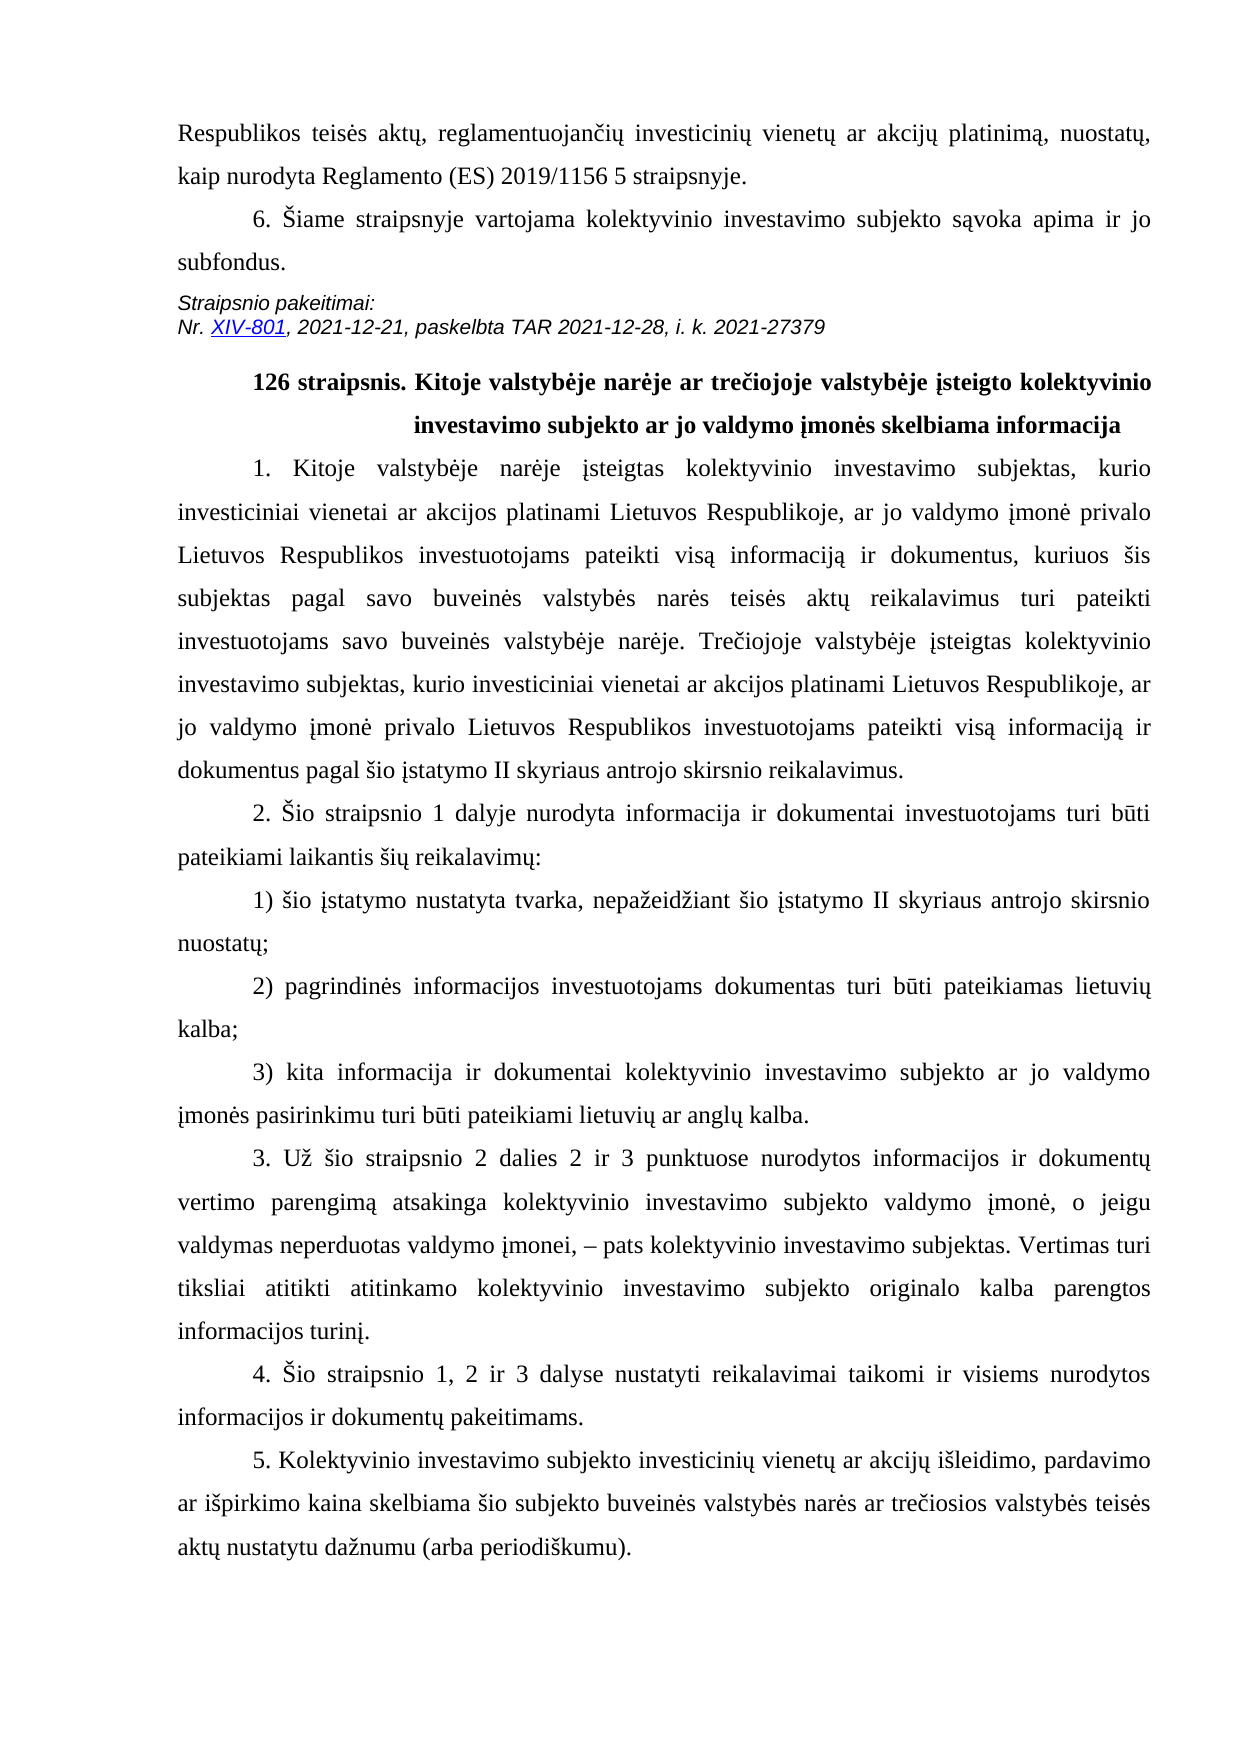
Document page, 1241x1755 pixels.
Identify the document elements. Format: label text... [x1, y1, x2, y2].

text 4. Šio straipsnio 1, 2 ir 3 dalyse nustatyti reikalavimai taikomi ir visiems nurodytos informacijos ir dokumentų pakeitimams. [177, 1359, 1152, 1431]
text 5. Kolektyvinio investavimo subjekto investicinių vienetų ar akcijų išleidimo, pardavimo ar išpirkimo kaina skelbiama šio subjekto buveinės valstybės narės ar trečiosios valstybės teisės aktų nustatytu dažnumu (arba periodiškumu). [177, 1445, 1152, 1560]
text Straipsnio pakeitimai: [177, 291, 1152, 314]
text 2. Šio straipsnio 1 dalyje nurodyta informacija ir dokumentai investuotojams turi būti pateikiami laikantis šių reikalavimų: [177, 798, 1152, 870]
text Nr. XIV-801, 2021-12-21, paskelbta TAR 2021-12-28, i. k. 2021-27379 [177, 314, 1152, 338]
text 126 straipsnis. Kitoje valstybėje narėje ar trečiojoje valstybėje įsteigto kolektyvinio investavimo subjekto ar jo valdymo įmonės skelbiama informacija [252, 367, 1152, 439]
text Respublikos teisės aktų, reglamentuojančių investicinių vienetų ar akcijų platinimą, nuostatų, kaip nurodyta Reglamento (ES) 2019/1156 5 straipsnyje. [177, 118, 1152, 190]
text 1) šio įstatymo nustatyta tvarka, nepažeidžiant šio įstatymo II skyriaus antrojo skirsnio nuostatų; [177, 885, 1152, 957]
text 2) pagrindinės informacijos investuotojams dokumentas turi būti pateikiamas lietuvių kalba; [177, 971, 1152, 1043]
text 6. Šiame straipsnyje vartojama kolektyvinio investavimo subjekto sąvoka apima ir jo subfondus. [177, 204, 1152, 276]
text 1. Kitoje valstybėje narėje įsteigtas kolektyvinio investavimo subjektas, kurio investiciniai vienetai ar akcijos platinami Lietuvos Respublikoje, ar jo valdymo įmonė privalo Lietuvos Respublikos investuotojams pateikti visą informaciją ir dokumentus, kuriuos šis subjektas pagal savo buveinės valstybės narės teisės aktų reikalavimus turi pateikti investuotojams savo buveinės valstybėje narėje. Trečiojoje valstybėje įsteigtas kolektyvinio investavimo subjektas, kurio investiciniai vienetai ar akcijos platinami Lietuvos Respublikoje, ar jo valdymo įmonė privalo Lietuvos Respublikos investuotojams pateikti visą informaciją ir dokumentus pagal šio įstatymo II skyriaus antrojo skirsnio reikalavimus. [177, 453, 1152, 784]
text 3. Už šio straipsnio 2 dalies 2 ir 3 punktuose nurodytos informacijos ir dokumentų vertimo parengimą atsakinga kolektyvinio investavimo subjekto valdymo įmonė, o jeigu valdymas neperduotas valdymo įmonei, – pats kolektyvinio investavimo subjektas. Vertimas turi tiksliai atitikti atitinkamo kolektyvinio investavimo subjekto originalo kalba parengtos informacijos turinį. [177, 1143, 1152, 1345]
text 3) kita informacija ir dokumentai kolektyvinio investavimo subjekto ar jo valdymo įmonės pasirinkimu turi būti pateikiami lietuvių ar anglų kalba. [177, 1057, 1152, 1129]
